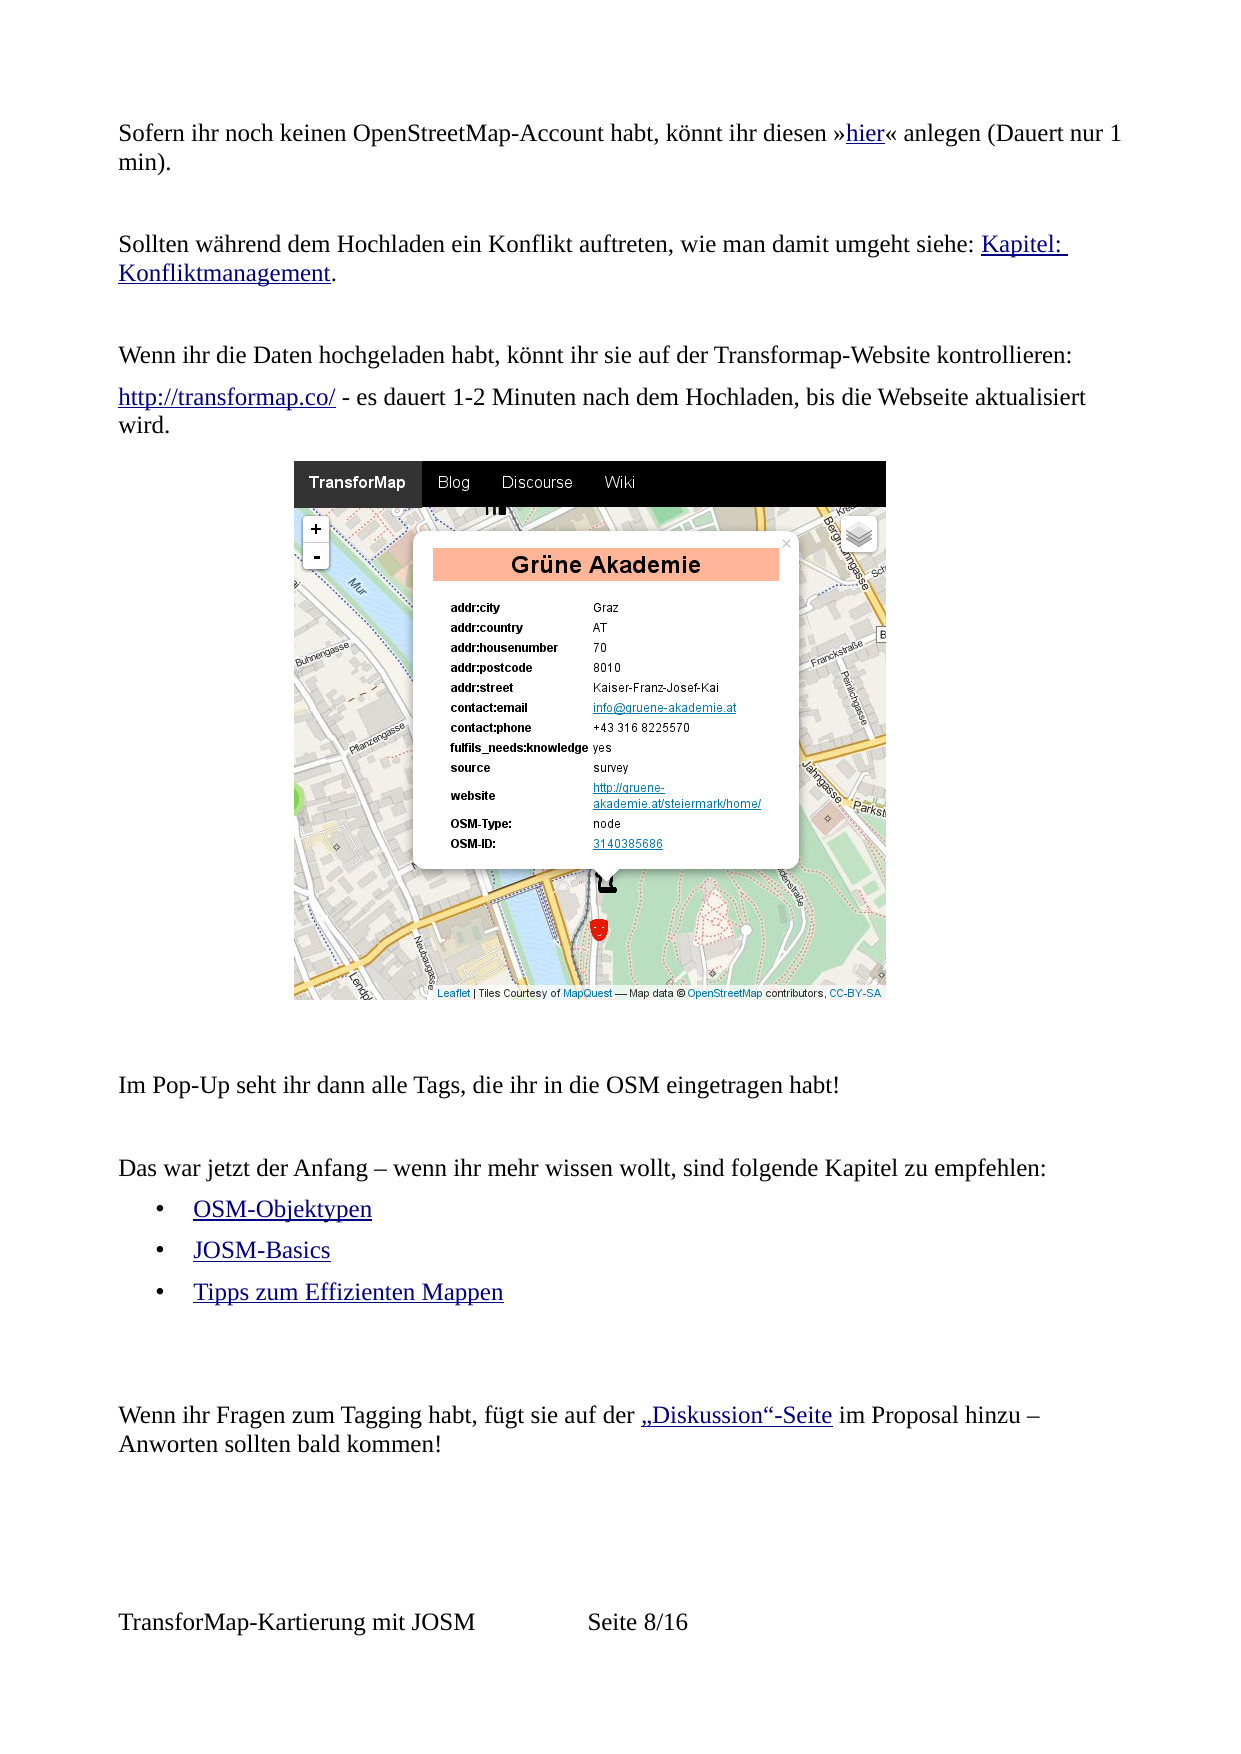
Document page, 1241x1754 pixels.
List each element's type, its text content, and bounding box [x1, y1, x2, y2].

list Tipps zum Effizienten Mappen [156, 1277, 1122, 1306]
picture [294, 461, 886, 1000]
text Sollten während dem Hochladen ein Konflikt auftreten, wie man damit umgeht siehe: Kapitel: Konfliktmanagement. [118, 229, 1122, 287]
list JOSM-Basics [156, 1236, 1122, 1264]
text Wenn ihr die Daten hochgeladen habt, könnt ihr sie auf der Transformap-Website kontrollieren: [118, 341, 1122, 369]
text Wenn ihr Fragen zum Tagging habt, fügt sie auf der „Diskussion“-Seite im Proposal hinzu – Anworten sollten bald kommen! [118, 1401, 1122, 1458]
text Sofern ihr noch keinen OpenStreetMap-Account habt, könnt ihr diesen »hier« anlegen (Dauert nur 1 min). [118, 118, 1122, 176]
list OSM-Objektypen [156, 1194, 1122, 1223]
text http://transformap.co/ - es dauert 1-2 Minuten nach dem Hochladen, bis die Webseite aktualisiert wird. [118, 382, 1122, 439]
text Im Pop-Up seht ihr dann alle Tags, die ihr in die OSM eingetragen habt! [118, 1071, 1122, 1099]
text Das war jetzt der Anfang – wenn ihr mehr wissen wollt, sind folgende Kapitel zu empfehlen: [118, 1153, 1122, 1182]
